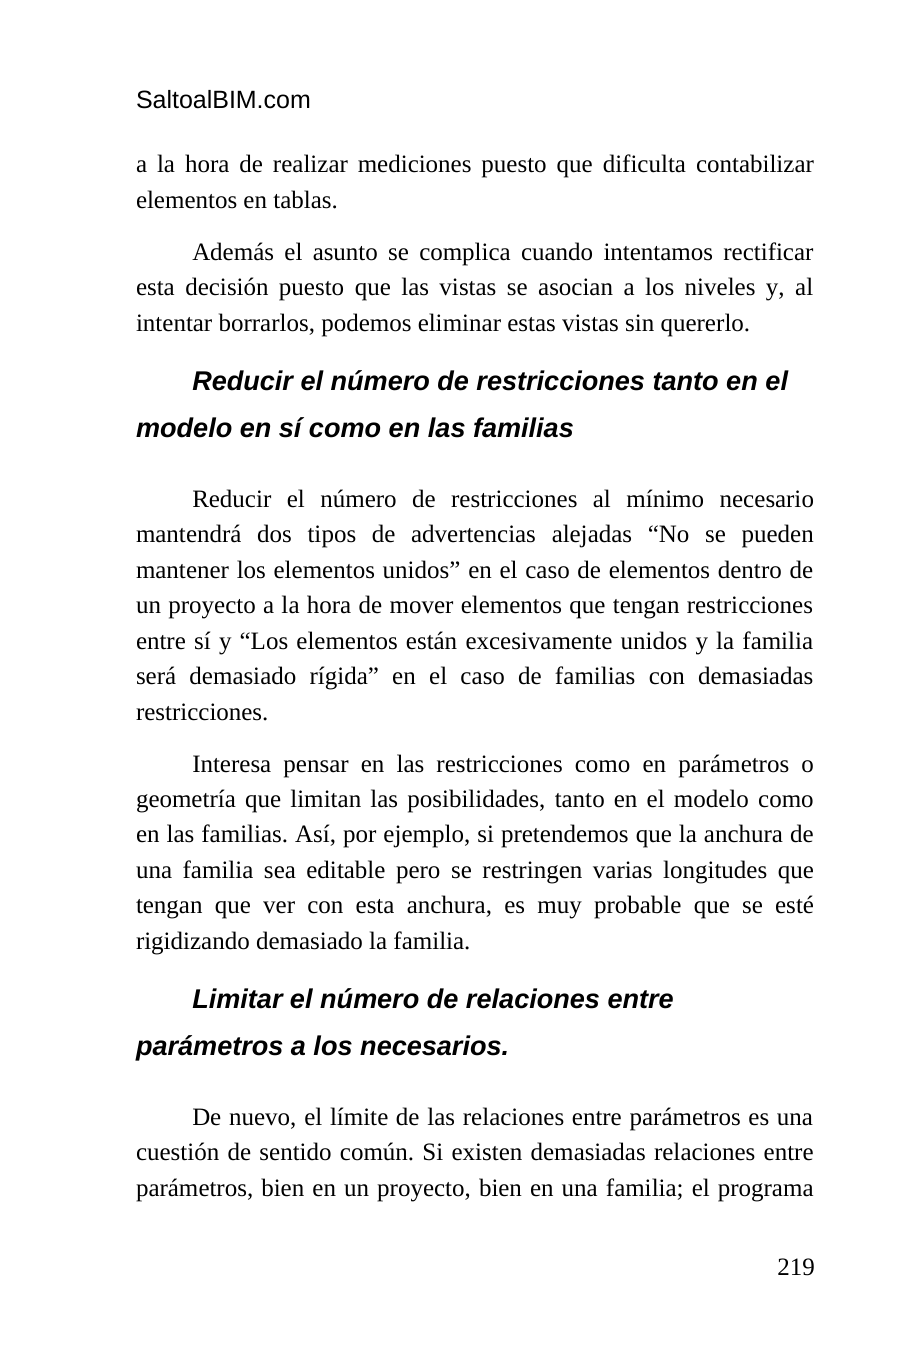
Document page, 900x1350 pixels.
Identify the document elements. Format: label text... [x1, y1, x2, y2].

subtitle Limitar el número de relaciones entre parámetros a los necesarios. [136, 983, 814, 1061]
text Interesa pensar en las restricciones como en parámetros o geometría que limitan las posibilidades, tanto en el modelo como en las familias. Así, por ejemplo, si pretendemos que la anchura de una familia sea editable pero se restringen varias longitudes que tengan que ver con esta anchura, es muy probable que se esté rigidizando demasiado la familia. [136, 744, 814, 956]
text Reducir el número de restricciones al mínimo necesario mantendrá dos tipos de advertencias alejadas “No se pueden mantener los elementos unidos” en el caso de elementos dentro de un proyecto a la hora de mover elementos que tengan restricciones entre sí y “Los elementos están excesivamente unidos y la familia será demasiado rígida” en el caso de familias con demasiadas restricciones. [136, 479, 814, 727]
subtitle Reducir el número de restricciones tanto en el modelo en sí como en las familias [136, 365, 814, 443]
text Además el asunto se complica cuando intentamos rectificar esta decisión puesto que las vistas se asocian a los niveles y, al intentar borrarlos, podemos eliminar estas vistas sin quererlo. [136, 232, 814, 338]
text De nuevo, el límite de las relaciones entre parámetros es una cuestión de sentido común. Si existen demasiadas relaciones entre parámetros, bien en un proyecto, bien en una familia; el programa [136, 1097, 814, 1203]
text a la hora de realizar mediciones puesto que dificulta contabilizar elementos en tablas. [136, 144, 814, 215]
